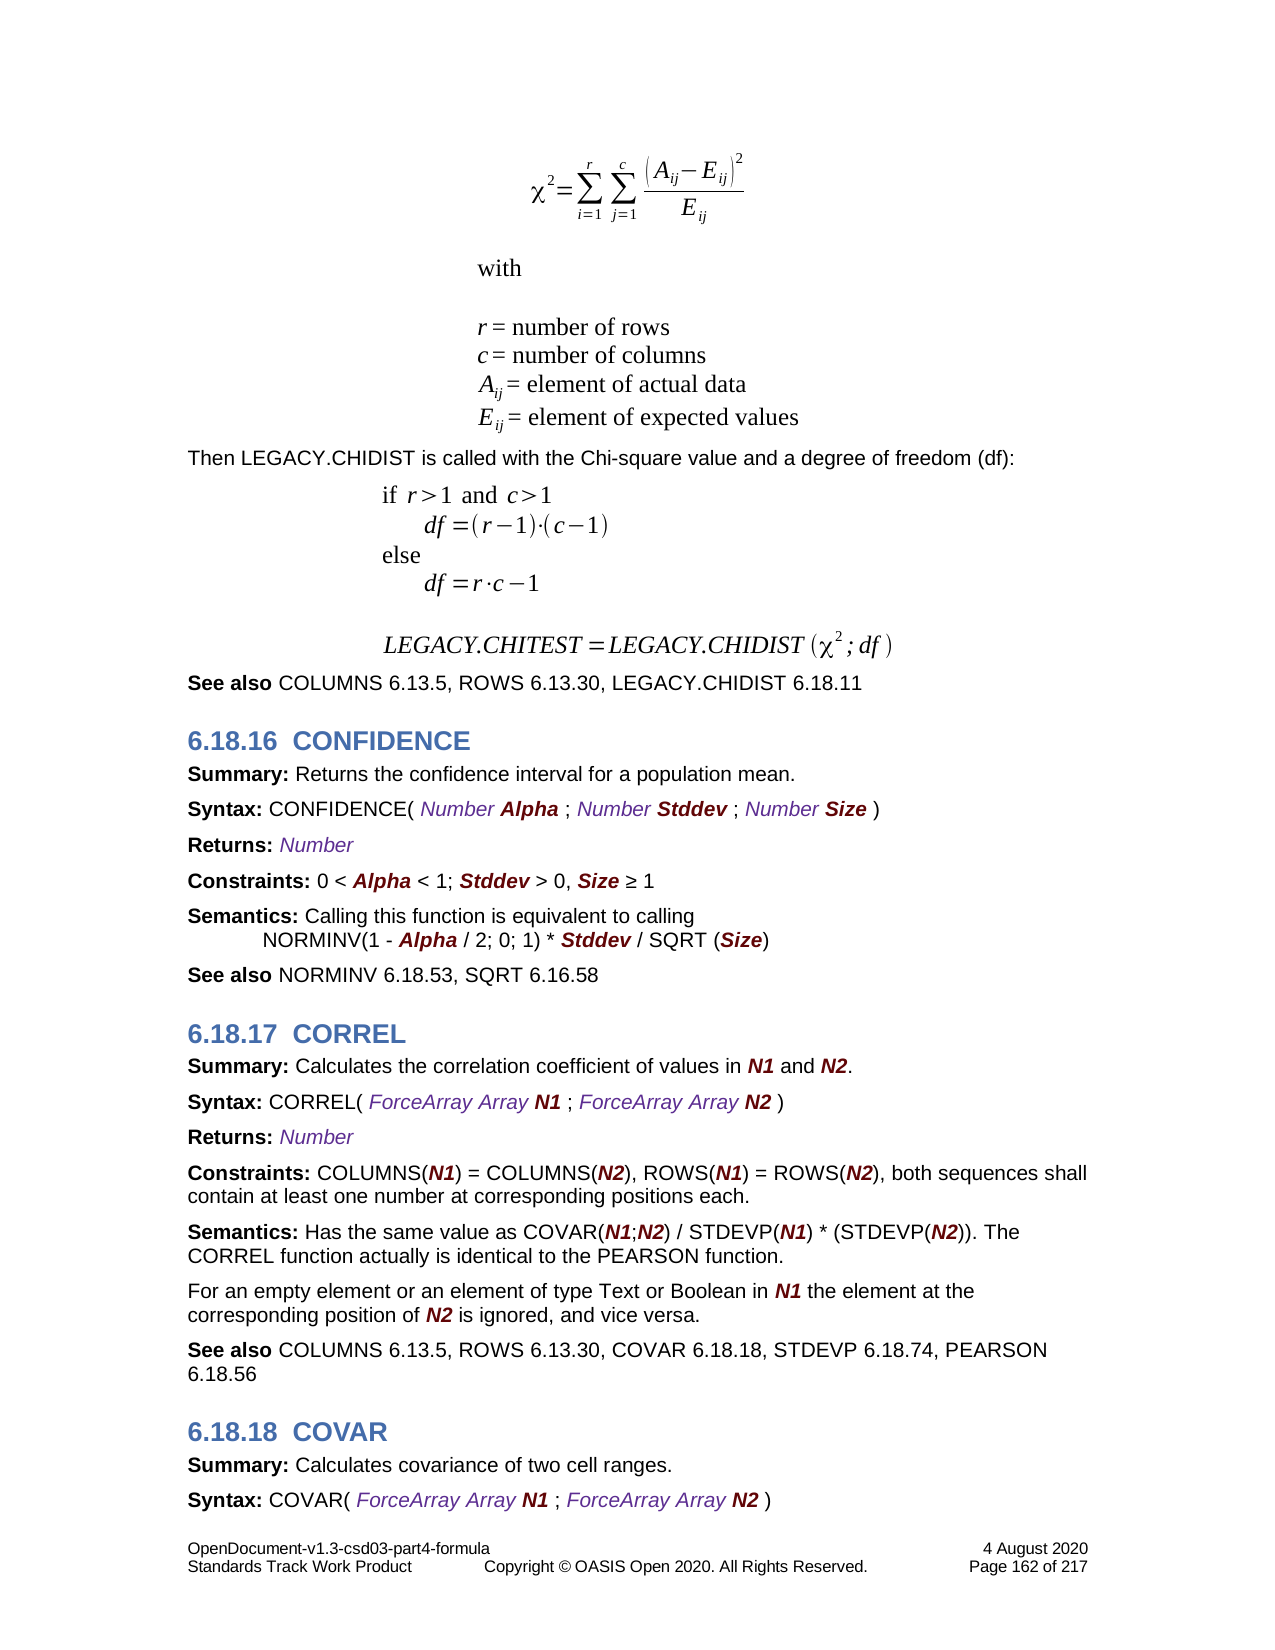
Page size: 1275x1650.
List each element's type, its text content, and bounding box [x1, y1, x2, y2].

text For an empty element or an element of type Text or Boolean in N1 the element at the corresponding position of N2 is ignored, and vice versa. [187, 1280, 1088, 1327]
text Syntax: CONFIDENCE( Number Alpha ; Number Stddev ; Number Size ) [187, 798, 1088, 821]
text See also COLUMNS 6.13.5, ROWS 6.13.30, COVAR 6.18.18, STDEVP 6.18.74, PEARSON 6.18.56 [187, 1339, 1088, 1386]
text Constraints: 0 < Alpha < 1; Stddev > 0, Size ≥ 1 [187, 869, 1088, 893]
text Summary: Calculates covariance of two cell ranges. [187, 1453, 1088, 1477]
text Semantics: Calling this function is equivalent to calling NORMINV(1 - Alpha / 2; 0; 1) * Stddev / SQRT (Size) [187, 905, 1088, 952]
text Constraints: COLUMNS(N1) = COLUMNS(N2), ROWS(N1) = ROWS(N2), both sequences shall contain at least one number at corresponding positions each. [187, 1161, 1088, 1208]
text See also NORMINV 6.18.53, SQRT 6.16.58 [187, 964, 1088, 987]
text See also COLUMNS 6.13.5, ROWS 6.13.30, LEGACY.CHIDIST 6.18.11 [187, 672, 1088, 695]
subtitle CONFIDENCE [187, 726, 1088, 756]
text Syntax: COVAR( ForceArray Array N1 ; ForceArray Array N2 ) [187, 1489, 1088, 1512]
text Semantics: Has the same value as COVAR(N1;N2) / STDEVP(N1) * (STDEVP(N2)). The CORREL function actually is identical to the PEARSON function. [187, 1221, 1088, 1268]
text Summary: Calculates the correlation coefficient of values in N1 and N2. [187, 1054, 1088, 1078]
text Syntax: CORREL( ForceArray Array N1 ; ForceArray Array N2 ) [187, 1090, 1088, 1114]
text Then LEGACY.CHIDIST is called with the Chi-square value and a degree of freedom (df): [187, 446, 1088, 470]
subtitle COVAR [187, 1417, 1088, 1447]
subtitle CORREL [187, 1018, 1088, 1048]
text Returns: Number [187, 833, 1088, 857]
text Returns: Number [187, 1126, 1088, 1149]
text Summary: Returns the confidence interval for a population mean. [187, 762, 1088, 786]
